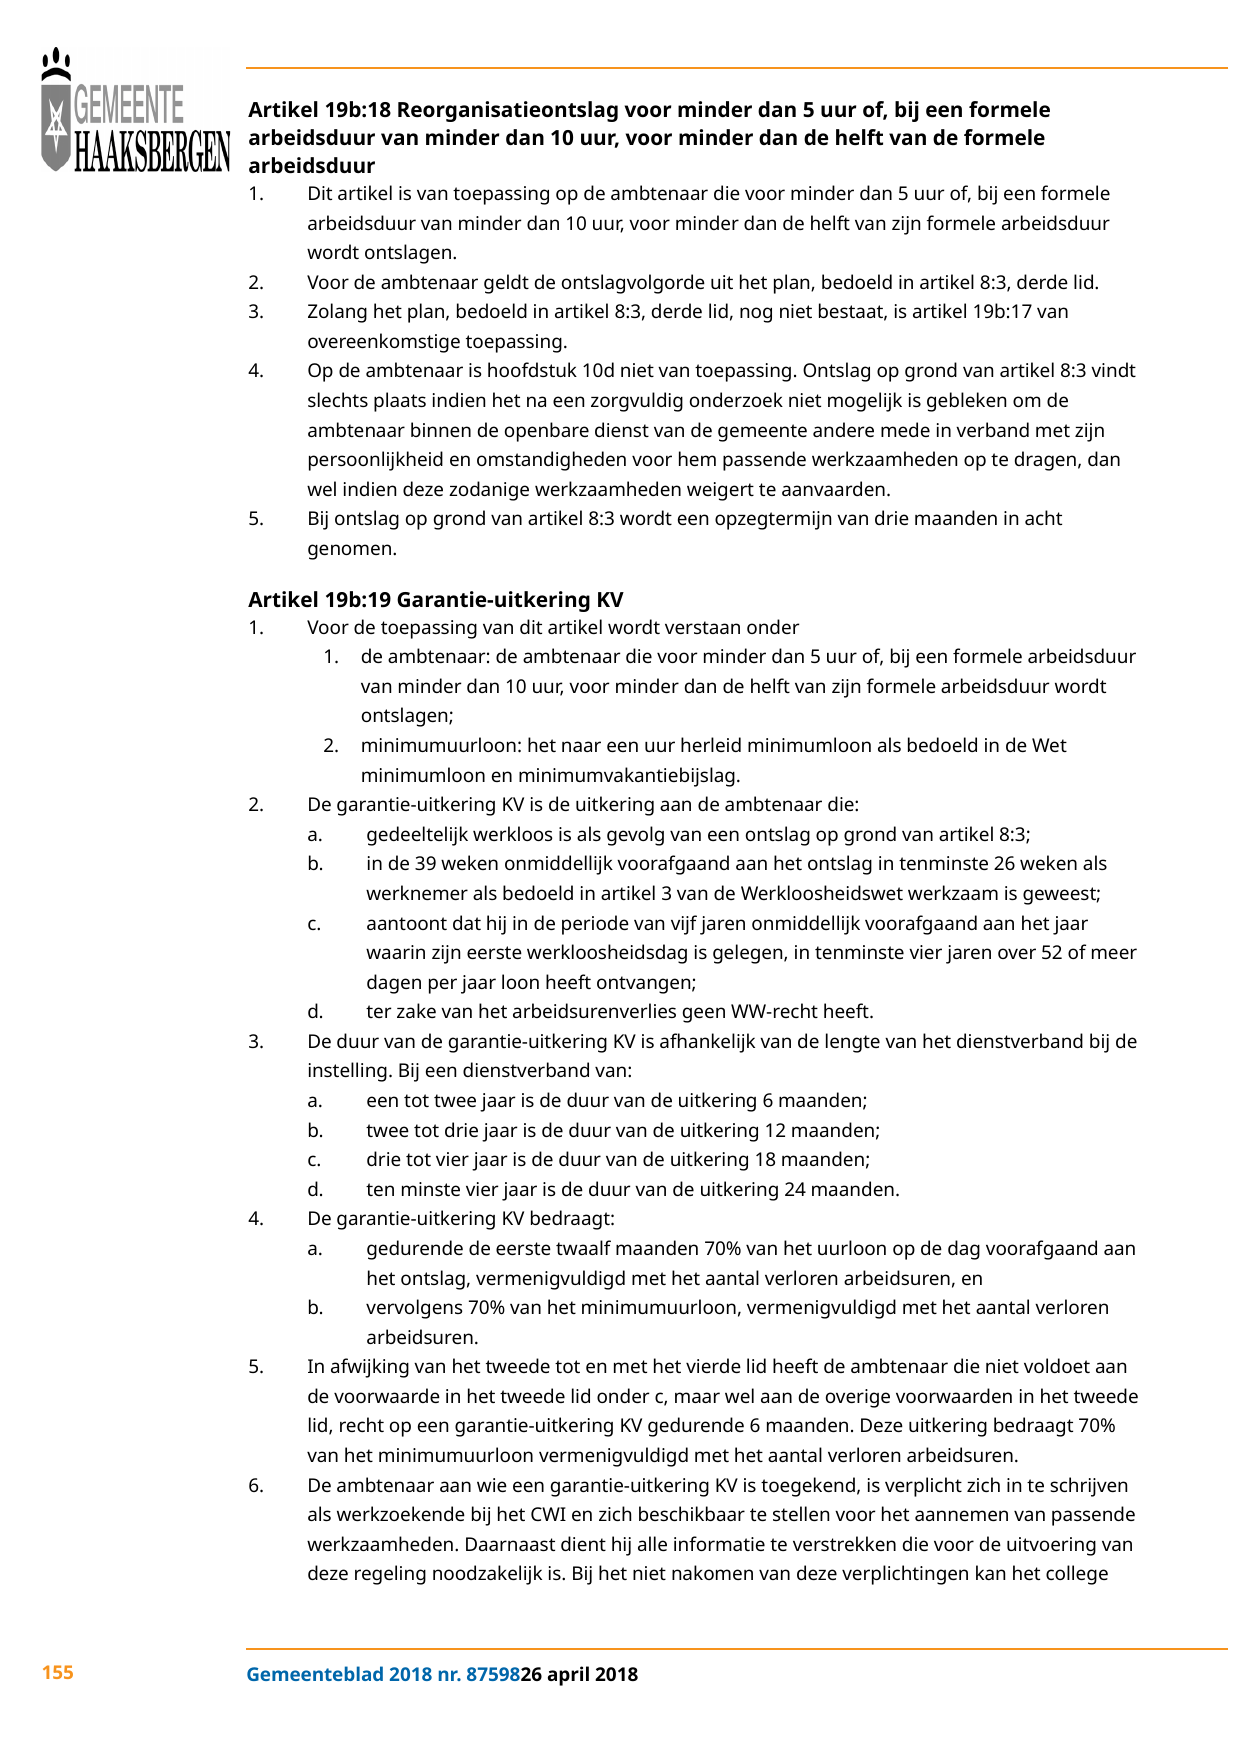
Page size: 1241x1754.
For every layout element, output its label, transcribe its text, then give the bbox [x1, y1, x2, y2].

list ter zake van het arbeidsurenverlies geen WW-recht heeft. [307, 998, 1152, 1024]
list In afwijking van het tweede tot en met het vierde lid heeft de ambtenaar die niet voldoet aan de voorwaarde in het tweede lid onder c, maar wel aan de overige voorwaarden in het tweede lid, recht op een garantie-uitkering KV gedurende 6 maanden. Deze uitkering bedraagt 70% van het minimumuurloon vermenigvuldigd met het aantal verloren arbeidsuren. [248, 1353, 1152, 1468]
list minimumuurloon: het naar een uur herleid minimumloon als bedoeld in de Wet minimumloon en minimumvakantiebijslag. [323, 732, 1152, 788]
list gedeeltelijk werkloos is als gevolg van een ontslag op grond van artikel 8:3; [307, 821, 1152, 847]
picture [41, 47, 231, 172]
list De garantie-uitkering KV bedraagt: [248, 1206, 1152, 1231]
list de ambtenaar: de ambtenaar die voor minder dan 5 uur of, bij een formele arbeidsduur van minder dan 10 uur, voor minder dan de helft van zijn formele arbeidsduur wordt ontslagen; [323, 643, 1152, 728]
list Voor de ambtenaar geldt de ontslagvolgorde uit het plan, bedoeld in artikel 8:3, derde lid. [248, 269, 1152, 294]
list gedurende de eerste twaalf maanden 70% van het uurloon op de dag voorafgaand aan het ontslag, vermenigvuldigd met het aantal verloren arbeidsuren, en [307, 1235, 1152, 1291]
list De ambtenaar aan wie een garantie-uitkering KV is toegekend, is verplicht zich in te schrijven als werkzoekende bij het CWI en zich beschikbaar te stellen voor het aannemen van passende werkzaamheden. Daarnaast dient hij alle informatie te verstrekken die voor de uitvoering van deze regeling noodzakelijk is. Bij het niet nakomen van deze verplichtingen kan het college [248, 1472, 1152, 1586]
list twee tot drie jaar is de duur van de uitkering 12 maanden; [307, 1117, 1152, 1143]
list een tot twee jaar is de duur van de uitkering 6 maanden; [307, 1087, 1152, 1113]
list Voor de toepassing van dit artikel wordt verstaan onder [248, 614, 1152, 640]
list ten minste vier jaar is de duur van de uitkering 24 maanden. [307, 1176, 1152, 1202]
list De duur van de garantie-uitkering KV is afhankelijk van de lengte van het dienstverband bij de instelling. Bij een dienstverband van: [248, 1028, 1152, 1083]
list Op de ambtenaar is hoofdstuk 10d niet van toepassing. Ontslag op grond van artikel 8:3 vindt slechts plaats indien het na een zorgvuldig onderzoek niet mogelijk is gebleken om de ambtenaar binnen de openbare dienst van de gemeente andere mede in verband met zijn persoonlijkheid en omstandigheden voor hem passende werkzaamheden op te dragen, dan wel indien deze zodanige werkzaamheden weigert te aanvaarden. [248, 358, 1152, 502]
list Bij ontslag op grond van artikel 8:3 wordt een opzegtermijn van drie maanden in acht genomen. [248, 506, 1152, 561]
text Artikel 19b:19 Garantie-uitkering KV [248, 586, 1152, 614]
list Zolang het plan, bedoeld in artikel 8:3, derde lid, nog niet bestaat, is artikel 19b:17 van overeenkomstige toepassing. [248, 298, 1152, 354]
list vervolgens 70% van het minimumuurloon, vermenigvuldigd met het aantal verloren arbeidsuren. [307, 1294, 1152, 1350]
list aantoont dat hij in de periode van vijf jaren onmiddellijk voorafgaand aan het jaar waarin zijn eerste werkloosheidsdag is gelegen, in tenminste vier jaren over 52 of meer dagen per jaar loon heeft ontvangen; [307, 910, 1152, 995]
text Artikel 19b:18 Reorganisatieontslag voor minder dan 5 uur of, bij een formele arbeidsduur van minder dan 10 uur, voor minder dan de helft van de formele arbeidsduur [248, 95, 1152, 180]
list drie tot vier jaar is de duur van de uitkering 18 maanden; [307, 1146, 1152, 1172]
list Dit artikel is van toepassing op de ambtenaar die voor minder dan 5 uur of, bij een formele arbeidsduur van minder dan 10 uur, voor minder dan de helft van zijn formele arbeidsduur wordt ontslagen. [248, 180, 1152, 265]
list De garantie-uitkering KV is de uitkering aan de ambtenaar die: [248, 791, 1152, 817]
list in de 39 weken onmiddellijk voorafgaand aan het ontslag in tenminste 26 weken als werknemer als bedoeld in artikel 3 van de Werkloosheidswet werkzaam is geweest; [307, 851, 1152, 906]
